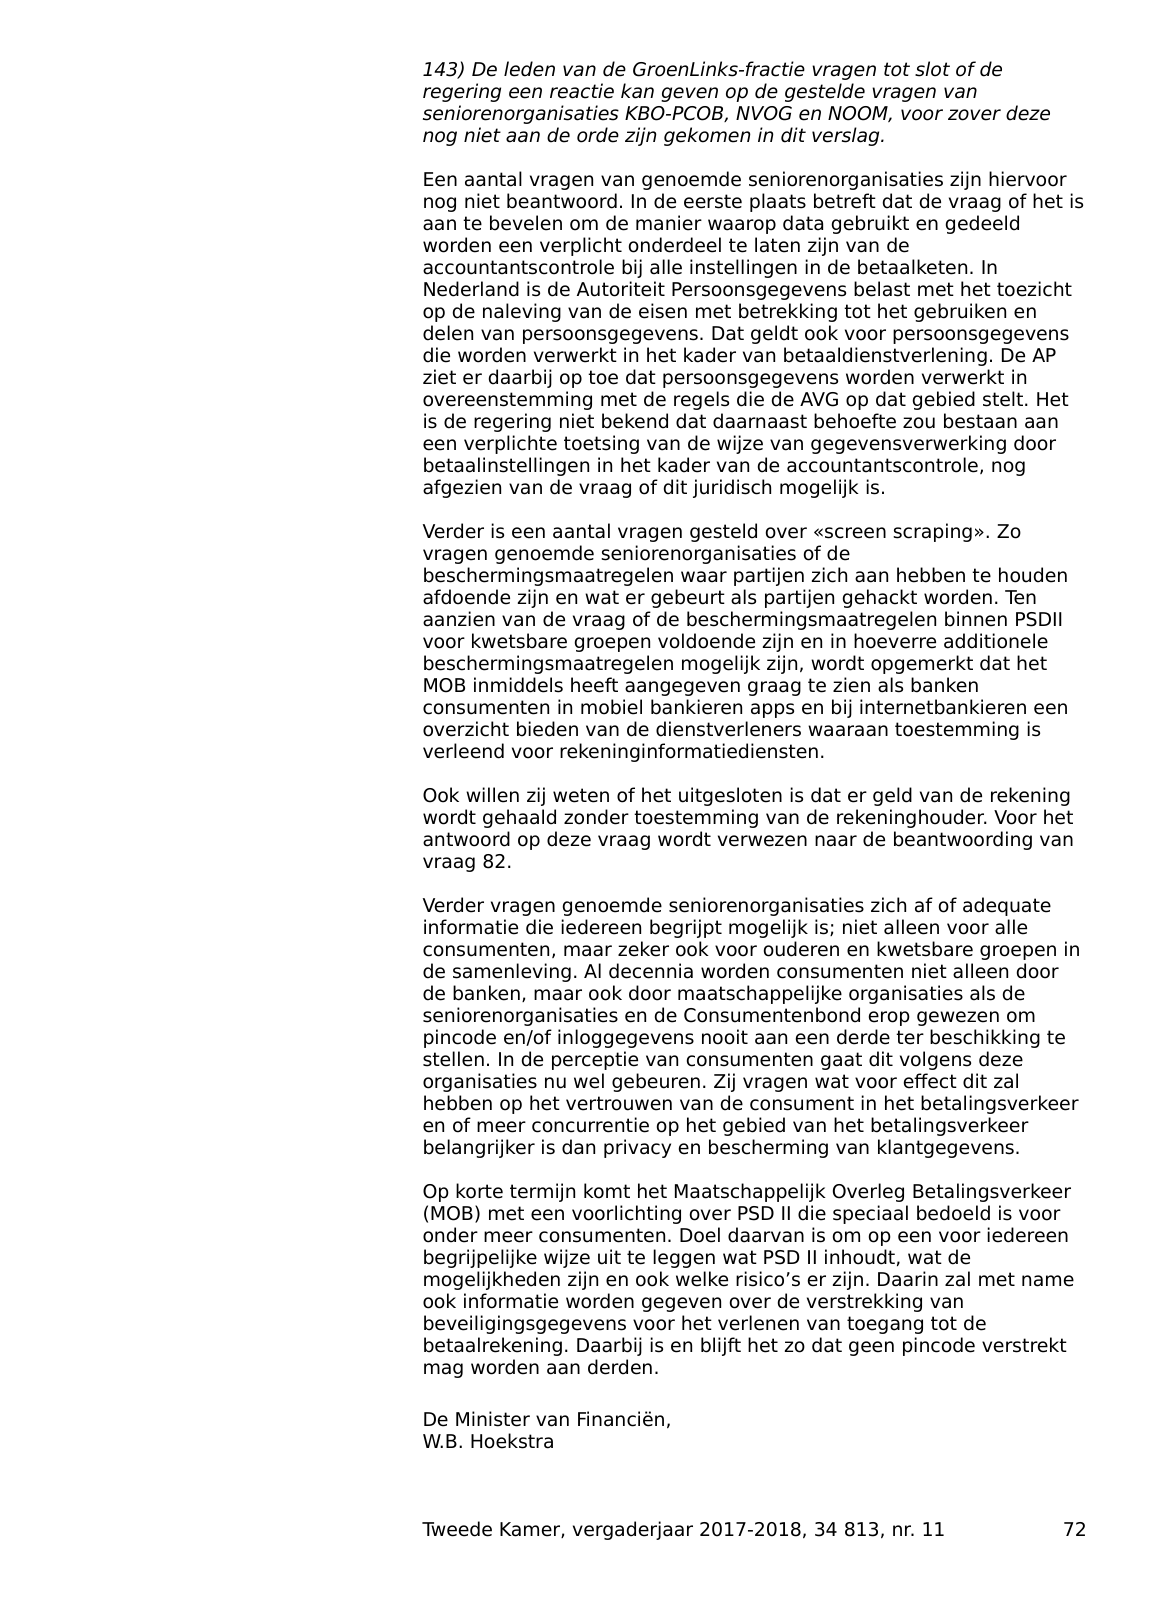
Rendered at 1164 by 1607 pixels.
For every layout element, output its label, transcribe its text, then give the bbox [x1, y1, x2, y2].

text De Minister van Financiën, W.B. Hoekstra [422, 1409, 1087, 1453]
text Verder is een aantal vragen gesteld over «screen scraping». Zo vragen genoemde seniorenorganisaties of de beschermingsmaatregelen waar partijen zich aan hebben te houden afdoende zijn en wat er gebeurt als partijen gehackt worden. Ten aanzien van de vraag of de beschermingsmaatregelen binnen PSDII voor kwetsbare groepen voldoende zijn en in hoeverre additionele beschermingsmaatregelen mogelijk zijn, wordt opgemerkt dat het MOB inmiddels heeft aangegeven graag te zien als banken consumenten in mobiel bankieren apps en bij internetbankieren een overzicht bieden van de dienstverleners waaraan toestemming is verleend voor rekeninginformatiediensten. [422, 521, 1087, 763]
text Een aantal vragen van genoemde seniorenorganisaties zijn hiervoor nog niet beantwoord. In de eerste plaats betreft dat de vraag of het is aan te bevelen om de manier waarop data gebruikt en gedeeld worden een verplicht onderdeel te laten zijn van de accountantscontrole bij alle instellingen in de betaalketen. In Nederland is de Autoriteit Persoonsgegevens belast met het toezicht op de naleving van de eisen met betrekking tot het gebruiken en delen van persoonsgegevens. Dat geldt ook voor persoonsgegevens die worden verwerkt in het kader van betaaldienstverlening. De AP ziet er daarbij op toe dat persoonsgegevens worden verwerkt in overeenstemming met de regels die de AVG op dat gebied stelt. Het is de regering niet bekend dat daarnaast behoefte zou bestaan aan een verplichte toetsing van de wijze van gegevensverwerking door betaalinstellingen in het kader van de accountantscontrole, nog afgezien van de vraag of dit juridisch mogelijk is. [422, 169, 1087, 499]
text 143) De leden van de GroenLinks-fractie vragen tot slot of de regering een reactie kan geven op de gestelde vragen van seniorenorganisaties KBO-PCOB, NVOG en NOOM, voor zover deze nog niet aan de orde zijn gekomen in dit verslag. [422, 59, 1087, 147]
text Ook willen zij weten of het uitgesloten is dat er geld van de rekening wordt gehaald zonder toestemming van de rekeninghouder. Voor het antwoord op deze vraag wordt verwezen naar de beantwoording van vraag 82. [422, 785, 1087, 873]
text Op korte termijn komt het Maatschappelijk Overleg Betalingsverkeer (MOB) met een voorlichting over PSD II die speciaal bedoeld is voor onder meer consumenten. Doel daarvan is om op een voor iedereen begrijpelijke wijze uit te leggen wat PSD II inhoudt, wat de mogelijkheden zijn en ook welke risico’s er zijn. Daarin zal met name ook informatie worden gegeven over de verstrekking van beveiligingsgegevens voor het verlenen van toegang tot de betaalrekening. Daarbij is en blijft het zo dat geen pincode verstrekt mag worden aan derden. [422, 1181, 1087, 1379]
text Verder vragen genoemde seniorenorganisaties zich af of adequate informatie die iedereen begrijpt mogelijk is; niet alleen voor alle consumenten, maar zeker ook voor ouderen en kwetsbare groepen in de samenleving. Al decennia worden consumenten niet alleen door de banken, maar ook door maatschappelijke organisaties als de seniorenorganisaties en de Consumentenbond erop gewezen om pincode en/of inloggegevens nooit aan een derde ter beschikking te stellen. In de perceptie van consumenten gaat dit volgens deze organisaties nu wel gebeuren. Zij vragen wat voor effect dit zal hebben op het vertrouwen van de consument in het betalingsverkeer en of meer concurrentie op het gebied van het betalingsverkeer belangrijker is dan privacy en bescherming van klantgegevens. [422, 895, 1087, 1159]
